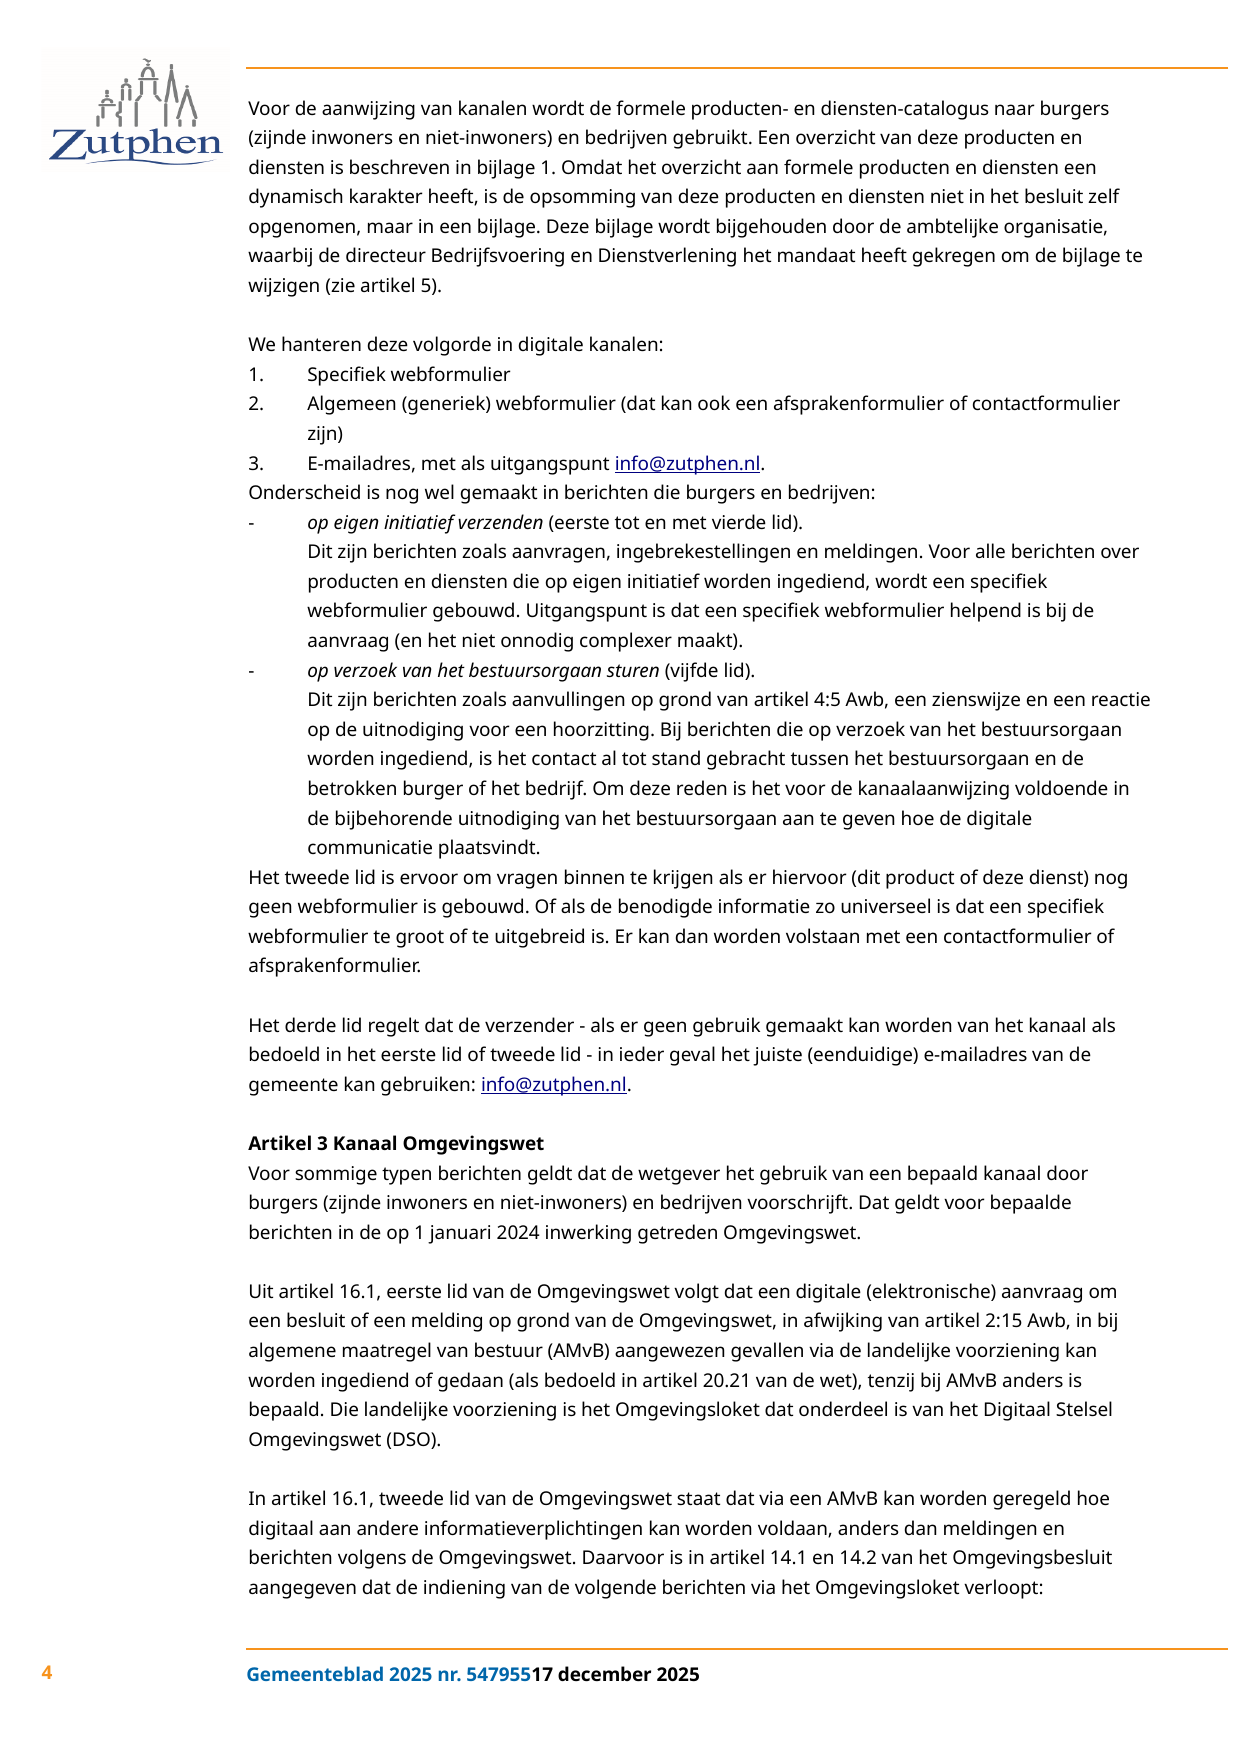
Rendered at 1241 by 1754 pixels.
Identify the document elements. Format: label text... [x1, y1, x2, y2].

text Artikel 3 Kanaal Omgevingswet [248, 1130, 1152, 1156]
text Het tweede lid is ervoor om vragen binnen te krijgen als er hiervoor (dit product of deze dienst) nog geen webformulier is gebouwd. Of als de benodigde informatie zo universeel is dat een specifiek webformulier te groot of te uitgebreid is. Er kan dan worden volstaan met een contactformulier of afsprakenformulier. [248, 864, 1152, 978]
text Voor sommige typen berichten geldt dat de wetgever het gebruik van een bepaald kanaal door burgers (zijnde inwoners en niet-inwoners) en bedrijven voorschrijft. Dat geldt voor bepaalde berichten in de op 1 januari 2024 inwerking getreden Omgevingswet. [248, 1160, 1152, 1245]
text Uit artikel 16.1, eerste lid van de Omgevingswet volgt dat een digitale (elektronische) aanvraag om een besluit of een melding op grond van de Omgevingswet, in afwijking van artikel 2:15 Awb, in bij algemene maatregel van bestuur (AMvB) aangewezen gevallen via de landelijke voorziening kan worden ingediend of gedaan (als bedoeld in artikel 20.21 van de wet), tenzij bij AMvB anders is bepaald. Die landelijke voorziening is het Omgevingsloket dat onderdeel is van het Digitaal Stelsel Omgevingswet (DSO). [248, 1278, 1152, 1452]
list op verzoek van het bestuursorgaan sturen (vijfde lid). [248, 657, 1152, 683]
list Specifiek webformulier [248, 361, 1152, 387]
list Dit zijn berichten zoals aanvragen, ingebrekestellingen en meldingen. Voor alle berichten over producten en diensten die op eigen initiatief worden ingediend, wordt een specifiek webformulier gebouwd. Uitgangspunt is dat een specifiek webformulier helpend is bij de aanvraag (en het niet onnodig complexer maakt). [248, 538, 1152, 653]
list op eigen initiatief verzenden (eerste tot en met vierde lid). [248, 509, 1152, 535]
text Voor de aanwijzing van kanalen wordt de formele producten- en diensten-catalogus naar burgers (zijnde inwoners en niet-inwoners) en bedrijven gebruikt. Een overzicht van deze producten en diensten is beschreven in bijlage 1. Omdat het overzicht aan formele producten en diensten een dynamisch karakter heeft, is de opsomming van deze producten en diensten niet in het besluit zelf opgenomen, maar in een bijlage. Deze bijlage wordt bijgehouden door de ambtelijke organisatie, waarbij de directeur Bedrijfsvoering en Dienstverlening het mandaat heeft gekregen om de bijlage te wijzigen (zie artikel 5). [248, 95, 1152, 298]
picture [41, 47, 231, 172]
list Dit zijn berichten zoals aanvullingen op grond van artikel 4:5 Awb, een zienswijze en een reactie op de uitnodiging voor een hoorzitting. Bij berichten die op verzoek van het bestuursorgaan worden ingediend, is het contact al tot stand gebracht tussen het bestuursorgaan en de betrokken burger of het bedrijf. Om deze reden is het voor de kanaalaanwijzing voldoende in de bijbehorende uitnodiging van het bestuursorgaan aan te geven hoe de digitale communicatie plaatsvindt. [248, 686, 1152, 860]
text Het derde lid regelt dat de verzender - als er geen gebruik gemaakt kan worden van het kanaal als bedoeld in het eerste lid of tweede lid - in ieder geval het juiste (eenduidige) e-mailadres van de gemeente kan gebruiken: info@zutphen.nl. [248, 1012, 1152, 1097]
list E-mailadres, met als uitgangspunt info@zutphen.nl. [248, 450, 1152, 476]
text We hanteren deze volgorde in digitale kanalen: [248, 331, 1152, 357]
text Onderscheid is nog wel gemaakt in berichten die burgers en bedrijven: [248, 479, 1152, 505]
list Algemeen (generiek) webformulier (dat kan ook een afsprakenformulier of contactformulier zijn) [248, 391, 1152, 446]
text In artikel 16.1, tweede lid van de Omgevingswet staat dat via een AMvB kan worden geregeld hoe digitaal aan andere informatieverplichtingen kan worden voldaan, anders dan meldingen en berichten volgens de Omgevingswet. Daarvoor is in artikel 14.1 en 14.2 van het Omgevingsbesluit aangegeven dat de indiening van de volgende berichten via het Omgevingsloket verloopt: [248, 1485, 1152, 1600]
